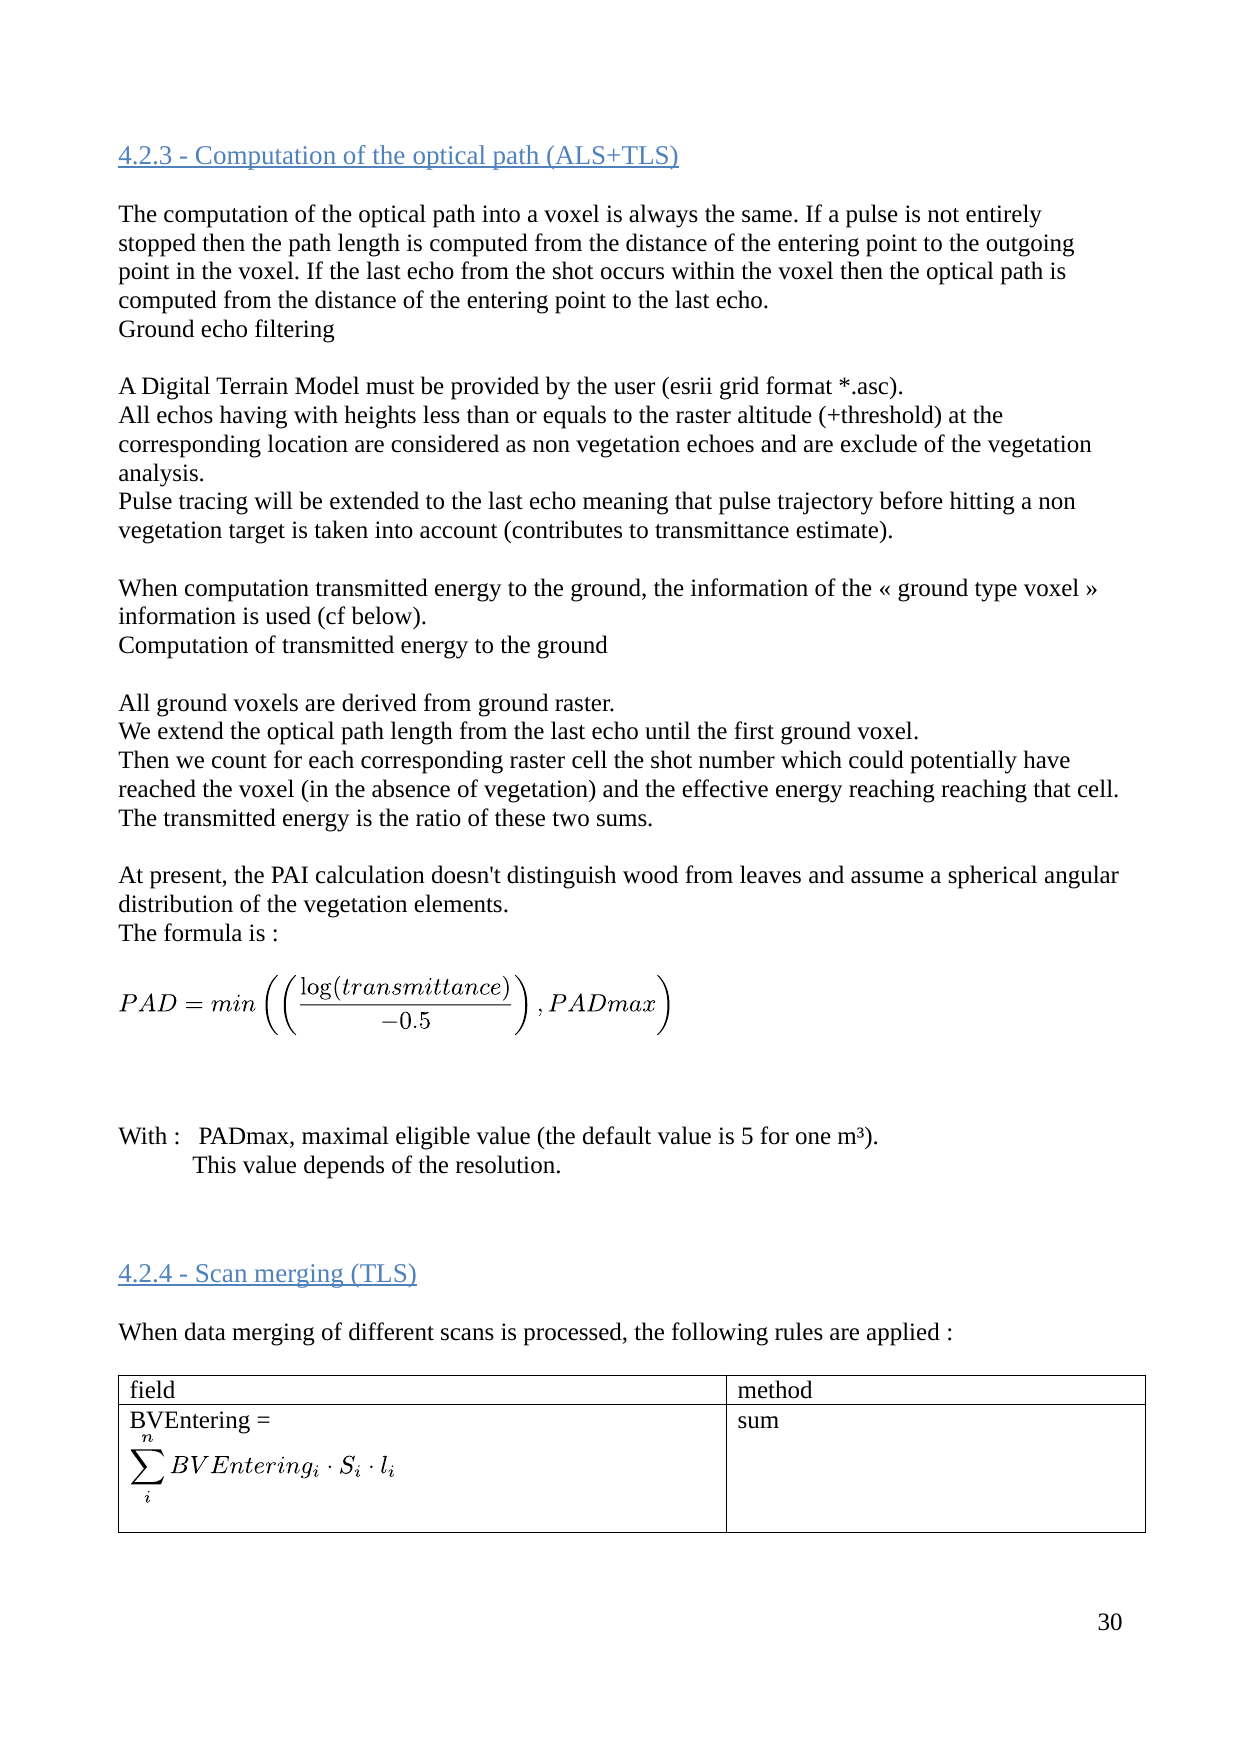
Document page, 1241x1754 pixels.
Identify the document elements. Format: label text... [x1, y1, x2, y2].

text Ground echo filtering [118, 314, 1122, 343]
text This value depends of the resolution. [118, 1150, 1122, 1179]
text When computation transmitted energy to the ground, the information of the « ground type voxel » information is used (cf below). [118, 573, 1122, 630]
table_cell sum [727, 1405, 1145, 1532]
table_cell BVEntering = [119, 1405, 726, 1532]
text Then we count for each corresponding raster cell the shot number which could potentially have reached the voxel (in the absence of vegetation) and the effective energy reaching reaching that cell. [118, 745, 1122, 803]
text At present, the PAI calculation doesn't distinguish wood from leaves and assume a spherical angular distribution of the vegetation elements. [118, 860, 1122, 918]
subtitle 4.2.4 - Scan merging (TLS) [118, 1257, 1122, 1288]
text With : PADmax, maximal eligible value (the default value is 5 for one m³). [118, 1121, 1122, 1150]
text When data merging of different scans is processed, the following rules are applied : [118, 1317, 1122, 1346]
text The formula is : [118, 918, 1122, 946]
text The transmitted energy is the ratio of these two sums. [118, 803, 1122, 831]
text A Digital Terrain Model must be provided by the user (esrii grid format *.asc). [118, 371, 1122, 400]
text The computation of the optical path into a voxel is always the same. If a pulse is not entirely stopped then the path length is computed from the distance of the entering point to the outgoing point in the voxel. If the last echo from the shot occurs within the voxel then the optical path is computed from the distance of the entering point to the last echo. [118, 199, 1122, 314]
table_header method [727, 1376, 1145, 1404]
text All ground voxels are derived from ground raster. [118, 688, 1122, 716]
text All echos having with heights less than or equals to the raster altitude (+threshold) at the corresponding location are considered as non vegetation echoes and are exclude of the vegetation analysis. [118, 400, 1122, 486]
table_header field [119, 1376, 726, 1404]
subtitle 4.2.3 - Computation of the optical path (ALS+TLS) [118, 139, 1122, 170]
text We extend the optical path length from the last echo until the first ground voxel. [118, 716, 1122, 745]
text Pulse tracing will be extended to the last echo meaning that pulse trajectory before hitting a non vegetation target is taken into account (contributes to transmittance estimate). [118, 486, 1122, 544]
text Computation of transmitted energy to the ground [118, 630, 1122, 659]
